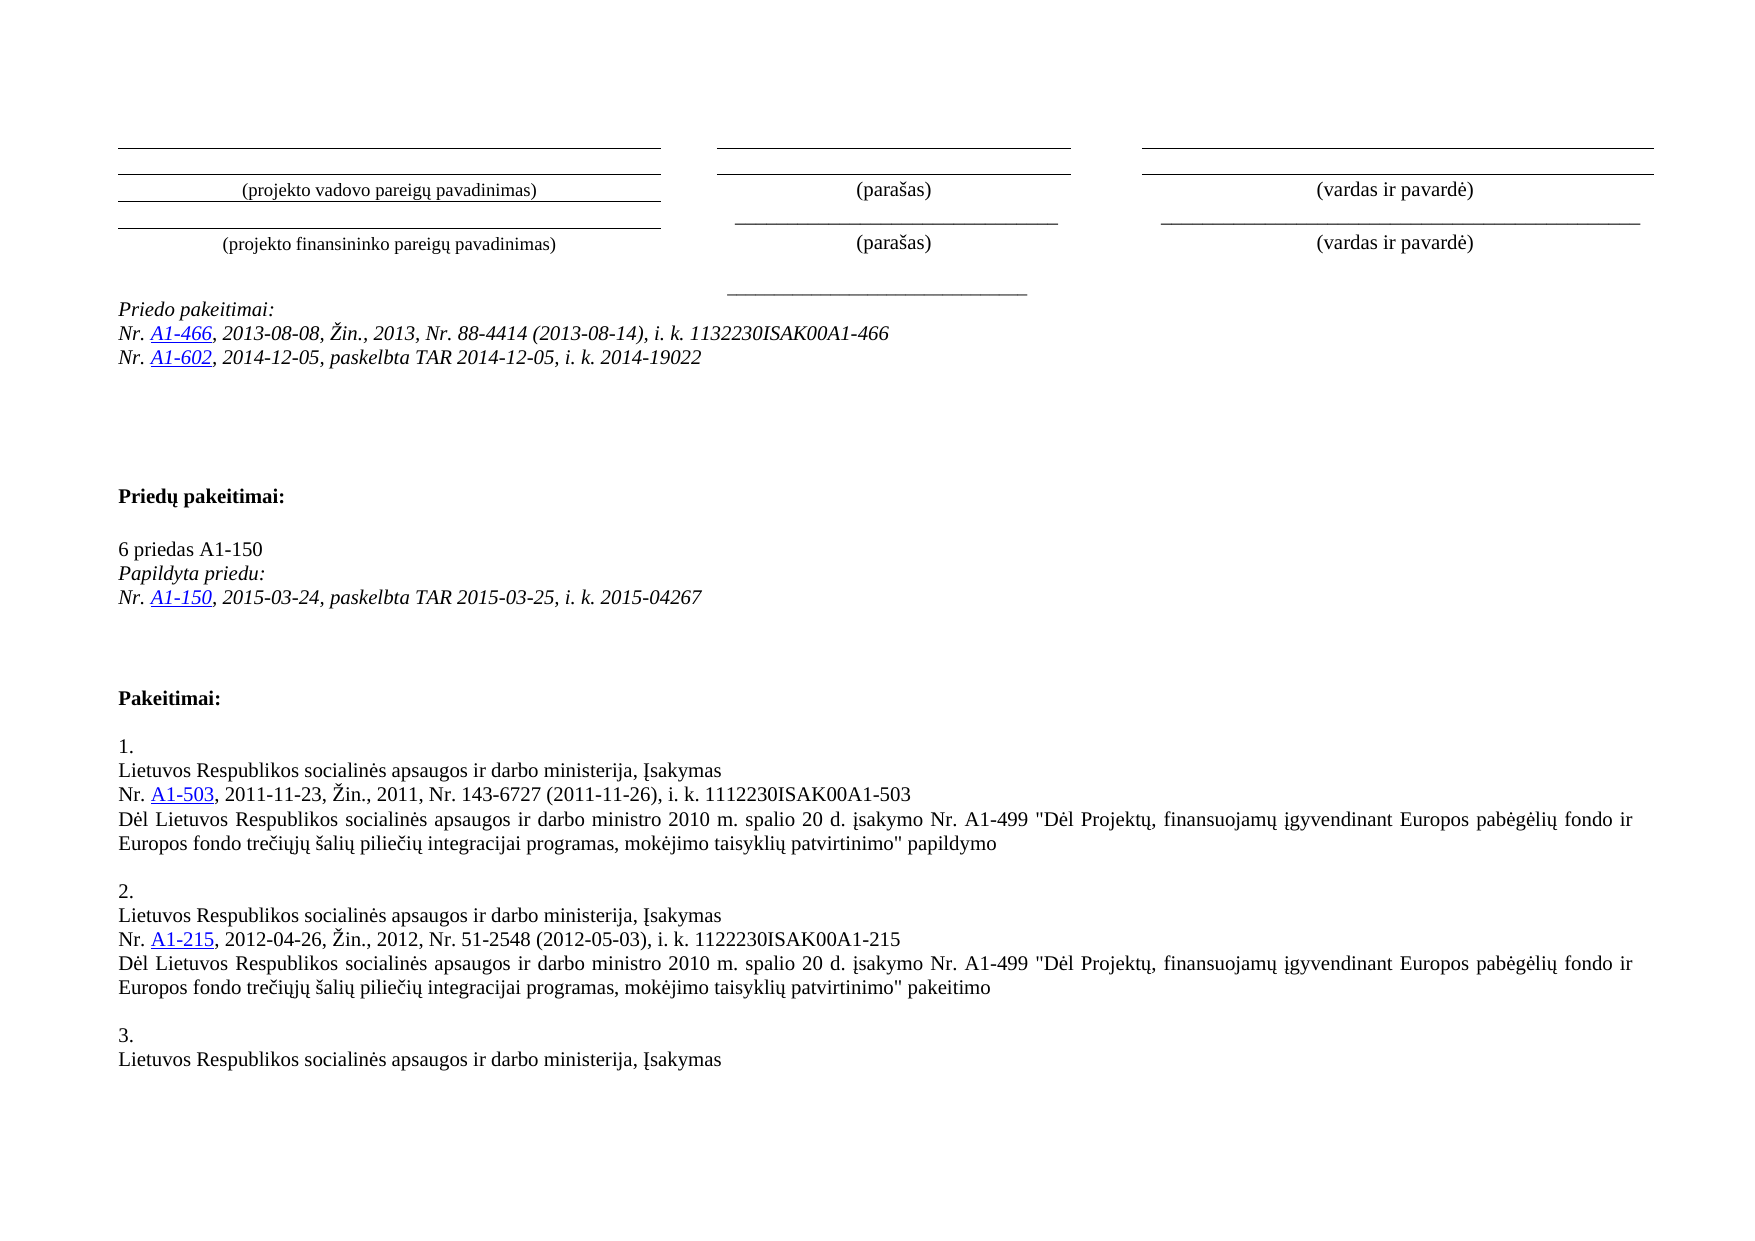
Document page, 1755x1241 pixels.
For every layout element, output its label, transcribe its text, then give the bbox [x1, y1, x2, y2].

text Dėl Lietuvos Respublikos socialinės apsaugos ir darbo ministro 2010 m. spalio 20 d. įsakymo Nr. A1-499 "Dėl Projektų, finansuojamų įgyvendinant Europos pabėgėlių fondo ir Europos fondo trečiųjų šalių piliečių integracijai programas, mokėjimo taisyklių patvirtinimo" pakeitimo [118, 951, 1636, 999]
text Priedų pakeitimai: [118, 484, 1636, 508]
table_cell (projekto vadovo pareigų pavadinimas) [118, 175, 661, 201]
table_cell [661, 201, 717, 227]
table_cell [1071, 174, 1142, 201]
table_cell ______________________________________________ [1142, 201, 1653, 227]
text Lietuvos Respublikos socialinės apsaugos ir darbo ministerija, Įsakymas [118, 1047, 1636, 1071]
text Papildyta priedu: [118, 561, 1636, 585]
text Nr. A1-150, 2015-03-24, paskelbta TAR 2015-03-25, i. k. 2015-04267 [118, 585, 1636, 609]
table_cell (vardas ir pavardė) [1142, 228, 1653, 254]
table_cell [1142, 149, 1653, 174]
table_cell [717, 149, 1071, 174]
text ________________________________ [118, 276, 1636, 297]
table_cell (parašas) [717, 175, 1071, 201]
table_cell [661, 148, 717, 174]
text 3. [118, 1023, 1636, 1047]
text Nr. A1-466, 2013-08-08, Žin., 2013, Nr. 88-4414 (2013-08-14), i. k. 1132230ISAK00A1-466 [118, 321, 1636, 345]
text Pakeitimai: [118, 686, 1636, 710]
table_cell [1071, 228, 1142, 254]
table_cell [1071, 201, 1142, 227]
table_cell [661, 228, 717, 254]
text Lietuvos Respublikos socialinės apsaugos ir darbo ministerija, Įsakymas [118, 758, 1636, 782]
text 6 priedas A1-150 [118, 537, 1636, 561]
table_cell (parašas) [717, 228, 1071, 254]
text 1. [118, 734, 1636, 758]
text Nr. A1-503, 2011-11-23, Žin., 2011, Nr. 143-6727 (2011-11-26), i. k. 1112230ISAK00A1-503 [118, 782, 1636, 806]
table_cell [118, 149, 661, 174]
text Dėl Lietuvos Respublikos socialinės apsaugos ir darbo ministro 2010 m. spalio 20 d. įsakymo Nr. A1-499 "Dėl Projektų, finansuojamų įgyvendinant Europos pabėgėlių fondo ir Europos fondo trečiųjų šalių piliečių integracijai programas, mokėjimo taisyklių patvirtinimo" papildymo [118, 806, 1636, 854]
text Nr. A1-602, 2014-12-05, paskelbta TAR 2014-12-05, i. k. 2014-19022 [118, 345, 1636, 369]
text Nr. A1-215, 2012-04-26, Žin., 2012, Nr. 51-2548 (2012-05-03), i. k. 1122230ISAK00A1-215 [118, 927, 1636, 951]
text Priedo pakeitimai: [118, 297, 1636, 321]
table_cell (projekto finansininko pareigų pavadinimas) [118, 229, 661, 254]
table_cell [1071, 148, 1142, 174]
table_cell [661, 174, 717, 201]
text 2. [118, 879, 1636, 903]
table_cell [118, 202, 661, 227]
table_cell (vardas ir pavardė) [1142, 175, 1653, 201]
table_cell _______________________________ [717, 201, 1071, 227]
text Lietuvos Respublikos socialinės apsaugos ir darbo ministerija, Įsakymas [118, 903, 1636, 927]
